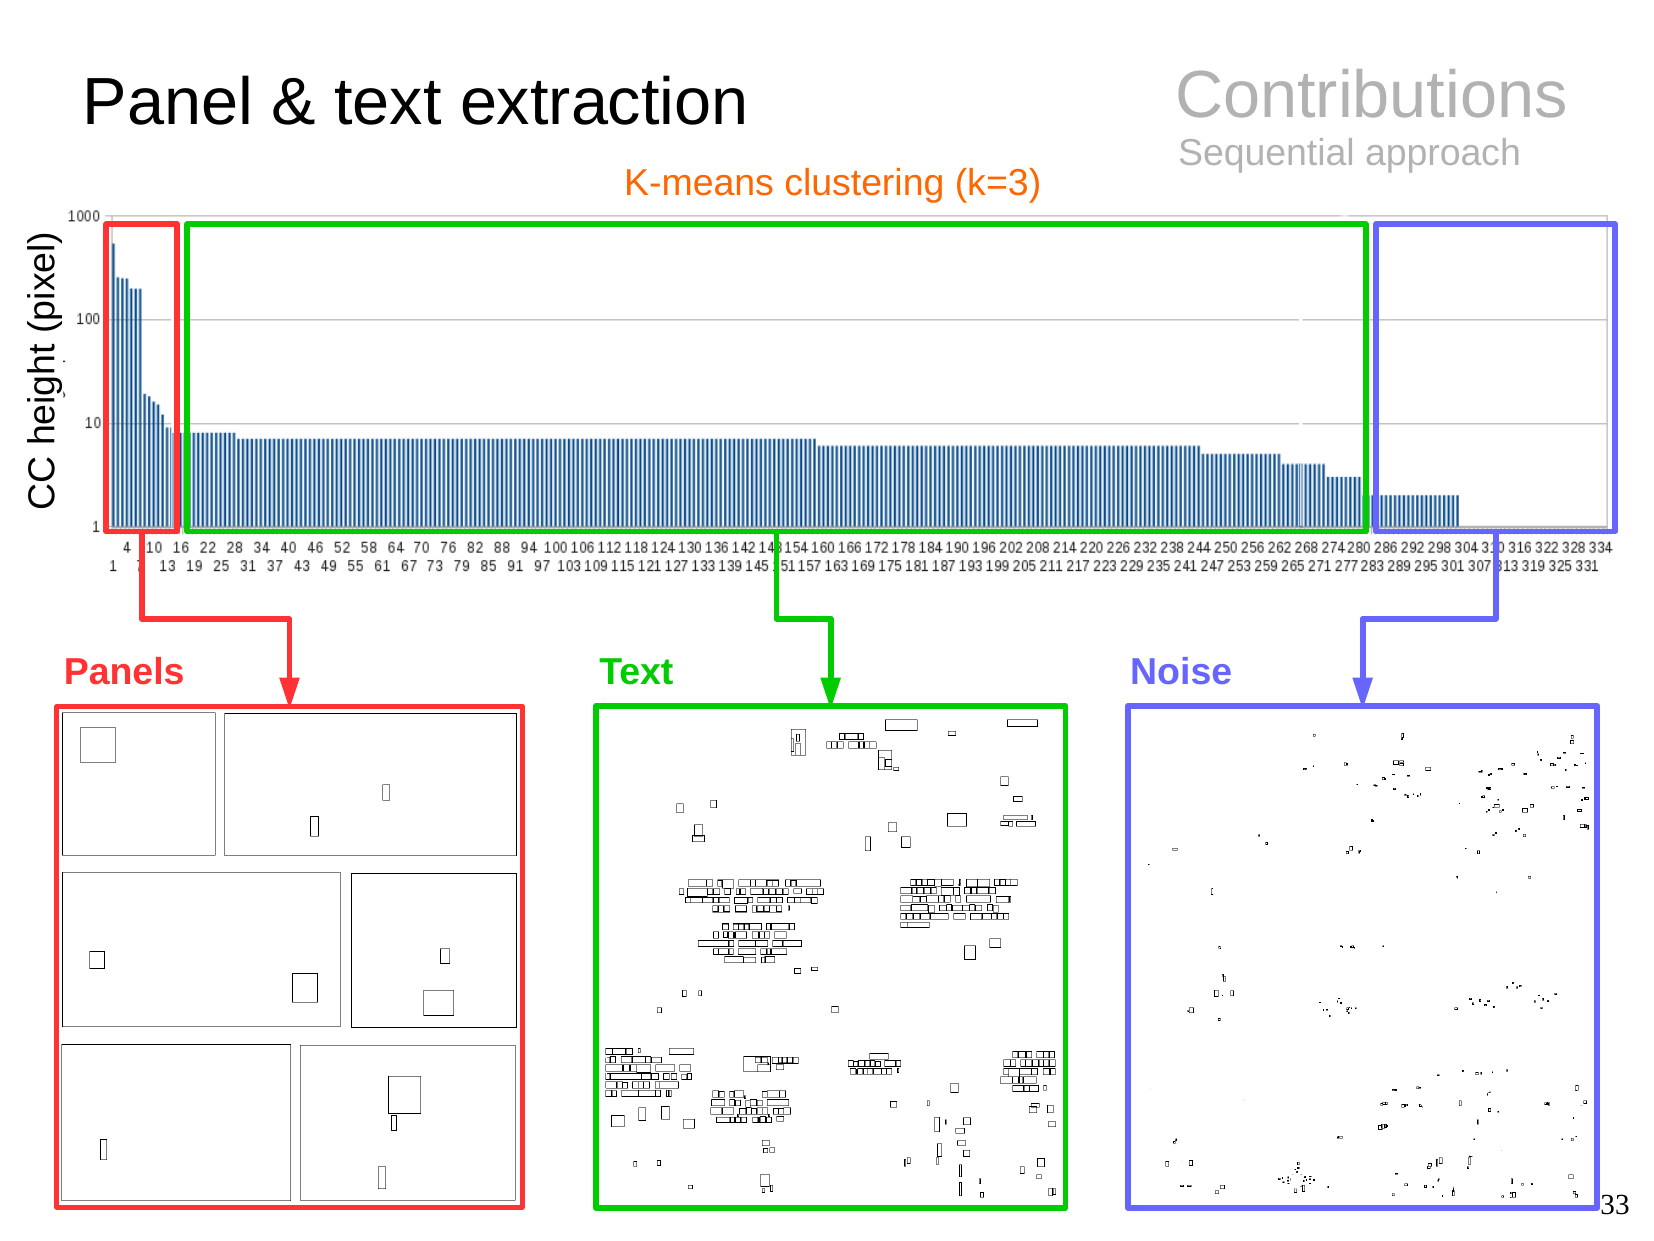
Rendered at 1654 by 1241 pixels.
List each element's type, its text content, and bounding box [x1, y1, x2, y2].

picture [59, 708, 520, 1205]
picture [190, 227, 1363, 529]
text_box Text [584, 643, 831, 701]
picture [598, 708, 1063, 1205]
text_box CC height (pixel) [12, 193, 70, 549]
picture [1499, 534, 1616, 579]
picture [109, 227, 174, 529]
text_box Noise [1104, 643, 1258, 701]
picture [1379, 227, 1612, 529]
title Panel & text extraction [82, 49, 1571, 154]
picture [63, 208, 1616, 579]
text_box K-means clustering (k=3) [578, 153, 1087, 211]
picture [1130, 708, 1595, 1205]
text_box Panels [47, 643, 201, 701]
